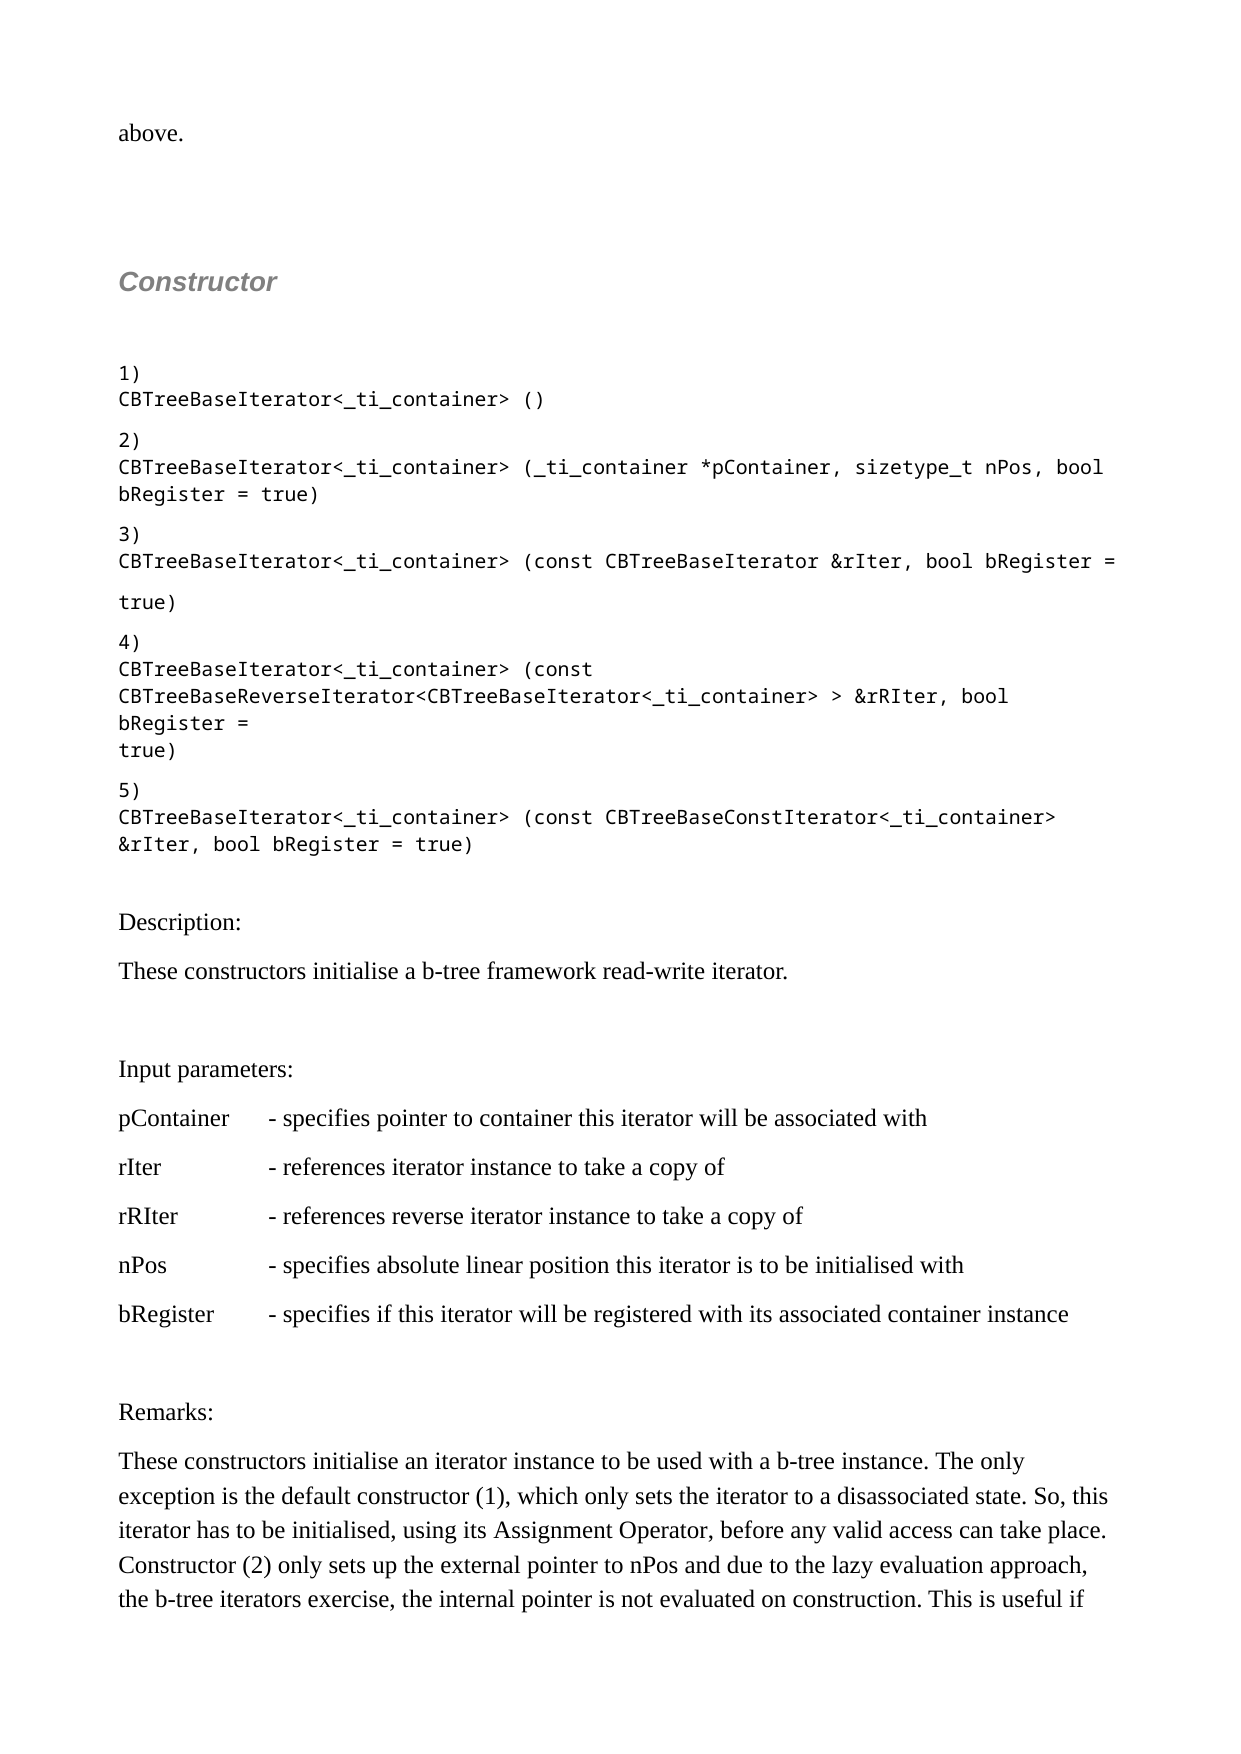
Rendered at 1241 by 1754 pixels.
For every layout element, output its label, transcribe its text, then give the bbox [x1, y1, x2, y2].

text CBTreeBaseIterator<_ti_container> (const CBTreeBaseReverseIterator<CBTreeBaseIterator<_ti_container> > &rRIter, bool bRegister = [118, 655, 1122, 736]
text 2) [118, 426, 1122, 453]
text 4) [118, 628, 1122, 655]
text 5) [118, 777, 1122, 804]
text CBTreeBaseIterator<_ti_container> (const CBTreeBaseConstIterator<_ti_container> &rIter, bool bRegister = true) [118, 804, 1122, 858]
text These constructors initialise a b-tree framework read-write iterator. [118, 956, 1122, 984]
text 3) [118, 521, 1122, 547]
text Description: [118, 907, 1122, 935]
text nPos - specifies absolute linear position this iterator is to be initialised with [118, 1250, 1122, 1279]
text CBTreeBaseIterator<_ti_container> (const CBTreeBaseIterator &rIter, bool bRegister = true) [118, 547, 1122, 615]
text true) [118, 736, 1122, 763]
subtitle Constructor [118, 265, 1122, 297]
text CBTreeBaseIterator<_ti_container> () [118, 386, 1122, 413]
text These constructors initialise an iterator instance to be used with a b-tree instance. The only exception is the default constructor (1), which only sets the iterator to a disassociated state. So, this iterator has to be initialised, using its Assignment Operator, before any valid access can take place. Constructor (2) only sets up the external pointer to nPos and due to the lazy evaluation approach, the b-tree iterators exercise, the internal pointer is not evaluated on construction. This is useful if [118, 1446, 1122, 1613]
text Input parameters: [118, 1054, 1122, 1083]
text Remarks: [118, 1397, 1122, 1426]
text rIter - references iterator instance to take a copy of [118, 1152, 1122, 1181]
text pContainer - specifies pointer to container this iterator will be associated with [118, 1103, 1122, 1132]
text rRIter - references reverse iterator instance to take a copy of [118, 1201, 1122, 1230]
text above. [118, 118, 1122, 147]
text CBTreeBaseIterator<_ti_container> (_ti_container *pContainer, sizetype_t nPos, bool [118, 453, 1122, 480]
text 1) [118, 359, 1122, 386]
text bRegister = true) [118, 480, 1122, 507]
text bRegister - specifies if this iterator will be registered with its associated container instance [118, 1299, 1122, 1328]
